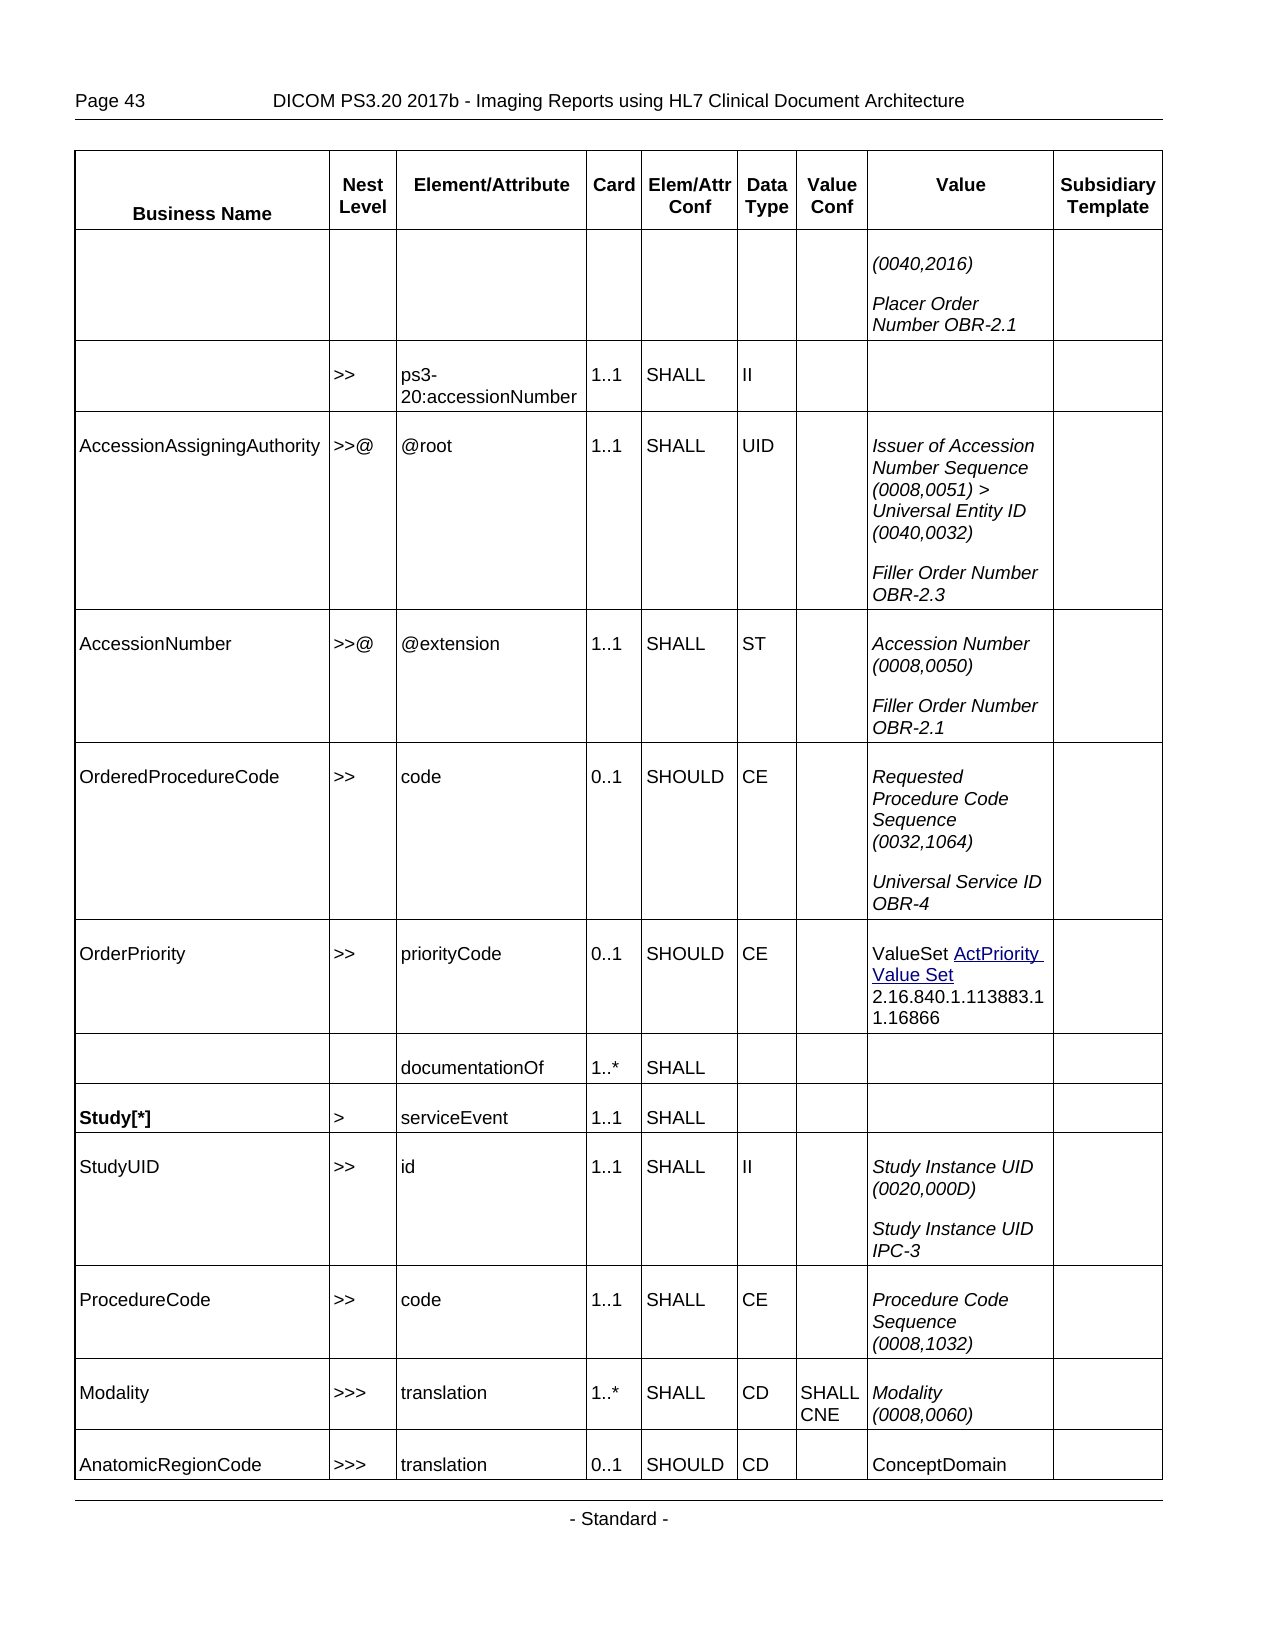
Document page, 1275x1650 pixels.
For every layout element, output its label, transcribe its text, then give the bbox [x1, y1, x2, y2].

table_cell ps3-20:accessionNumber [397, 341, 586, 411]
table_cell [797, 1133, 867, 1265]
table_cell [797, 1266, 867, 1358]
table_cell [1054, 743, 1162, 918]
table_cell II [738, 341, 796, 411]
table_cell priority​Code [397, 920, 586, 1033]
table_cell translation [397, 1430, 586, 1479]
table_cell [642, 230, 737, 340]
table_cell SHALL [642, 610, 737, 742]
table_cell [587, 230, 641, 340]
table_cell SHALL CNE [797, 1359, 867, 1429]
table_cell 1..1 [587, 1133, 641, 1265]
table_cell CD [738, 1430, 796, 1479]
table_cell [797, 1034, 867, 1082]
table_cell Anatomic​Region​Code [76, 1430, 329, 1479]
table_cell [797, 1084, 867, 1132]
table_cell 1..1 [587, 1084, 641, 1132]
table_cell ST [738, 610, 796, 742]
table_cell [1054, 1034, 1162, 1082]
table_cell CE [738, 1266, 796, 1358]
table_cell 0..1 [587, 743, 641, 918]
table_cell code [397, 1266, 586, 1358]
table_cell [797, 610, 867, 742]
table_cell SHOULD [642, 743, 737, 918]
table_cell Study​UID [76, 1133, 329, 1265]
table_cell [797, 412, 867, 609]
table_header Subsidiary Template [1054, 151, 1162, 228]
table_cell [1054, 1266, 1162, 1358]
table_cell [797, 341, 867, 411]
table_cell SHOULD [642, 920, 737, 1033]
table_cell @extension [397, 610, 586, 742]
table_cell CE [738, 743, 796, 918]
table_cell Modality (0008,0060) [868, 1359, 1053, 1429]
table_cell II [738, 1133, 796, 1265]
table_cell SHALL [642, 1084, 737, 1132]
table_cell >> [330, 341, 396, 411]
table_cell >>> [330, 1430, 396, 1479]
table_cell Procedure​Code [76, 1266, 329, 1358]
table_cell [1054, 1430, 1162, 1479]
table_header Business Name [76, 151, 329, 228]
table_cell SHALL [642, 1133, 737, 1265]
table_cell 1..* [587, 1359, 641, 1429]
table_cell [1054, 1133, 1162, 1265]
table_header Data Type [738, 151, 796, 228]
table_cell 1..* [587, 1034, 641, 1082]
table_cell [738, 1034, 796, 1082]
table_cell [330, 1034, 396, 1082]
table_cell 0..1 [587, 1430, 641, 1479]
table_cell Ordered​Procedure​Code [76, 743, 329, 918]
table_cell [1054, 1084, 1162, 1132]
table_cell [797, 230, 867, 340]
table_cell [868, 341, 1053, 411]
table_header Card [587, 151, 641, 228]
table_cell Order​Priority [76, 920, 329, 1033]
table_cell >>@ [330, 412, 396, 609]
table_cell >> [330, 1133, 396, 1265]
table_cell SHALL [642, 1266, 737, 1358]
table_header Nest Level [330, 151, 396, 228]
table_cell [1054, 610, 1162, 742]
table_cell [1054, 1359, 1162, 1429]
table_cell [330, 230, 396, 340]
table_cell SHALL [642, 412, 737, 609]
table_cell >>> [330, 1359, 396, 1429]
table_cell Issuer of Accession Number Sequence (0008,0051) > Universal Entity ID (0040,0032) Filler Order Number OBR-2.3 [868, 412, 1053, 609]
table_cell [1054, 920, 1162, 1033]
table_cell [797, 920, 867, 1033]
table_cell Study[*] [76, 1084, 329, 1132]
table_cell 1..1 [587, 1266, 641, 1358]
table_header Element/​Attribute [397, 151, 586, 228]
table_cell > [330, 1084, 396, 1132]
table_header Value [868, 151, 1053, 228]
table_cell CD [738, 1359, 796, 1429]
table_cell @root [397, 412, 586, 609]
table_cell UID [738, 412, 796, 609]
table_cell 1..1 [587, 412, 641, 609]
table_cell 1..1 [587, 341, 641, 411]
table_cell SHOULD [642, 1430, 737, 1479]
table_cell SHALL [642, 1359, 737, 1429]
table_cell [868, 1084, 1053, 1132]
table_cell documentation​Of [397, 1034, 586, 1082]
table_cell code [397, 743, 586, 918]
table_cell ValueSet ActPriority Value Set 2.16.840.1.113883.11.16866 [868, 920, 1053, 1033]
table_cell service​Event [397, 1084, 586, 1132]
table_cell [797, 1430, 867, 1479]
table_cell translation [397, 1359, 586, 1429]
table_cell [868, 1034, 1053, 1082]
table_cell [738, 1084, 796, 1132]
table_cell [1054, 230, 1162, 340]
table_cell Accession​Assigning​Authority [76, 412, 329, 609]
table_header Elem/Attr Conf [642, 151, 737, 228]
table_cell Concept​Domain [868, 1430, 1053, 1479]
table_cell [738, 230, 796, 340]
table_cell Accession Number (0008,0050) Filler Order Number OBR-2.1 [868, 610, 1053, 742]
table_cell Requested Procedure Code Sequence (0032,1064) Universal Service ID OBR-4 [868, 743, 1053, 918]
table_cell 0..1 [587, 920, 641, 1033]
table_cell (0040,2016) Placer Order Number OBR-2.1 [868, 230, 1053, 340]
table_cell Accession​Number [76, 610, 329, 742]
table_cell [76, 1034, 329, 1082]
table_cell [76, 341, 329, 411]
table_cell [397, 230, 586, 340]
table_cell Study Instance UID (0020,000D) Study Instance UID IPC-3 [868, 1133, 1053, 1265]
table_cell [76, 230, 329, 340]
table_cell id [397, 1133, 586, 1265]
table_cell [1054, 412, 1162, 609]
table_cell Modality [76, 1359, 329, 1429]
table_cell 1..1 [587, 610, 641, 742]
table_cell Procedure Code Sequence (0008,1032) [868, 1266, 1053, 1358]
table_cell [797, 743, 867, 918]
table_cell CE [738, 920, 796, 1033]
table_cell SHALL [642, 341, 737, 411]
table_header Value Conf [797, 151, 867, 228]
table_cell >>@ [330, 610, 396, 742]
table_cell >> [330, 1266, 396, 1358]
table_cell >> [330, 743, 396, 918]
table_cell SHALL [642, 1034, 737, 1082]
table_cell [1054, 341, 1162, 411]
table_cell >> [330, 920, 396, 1033]
